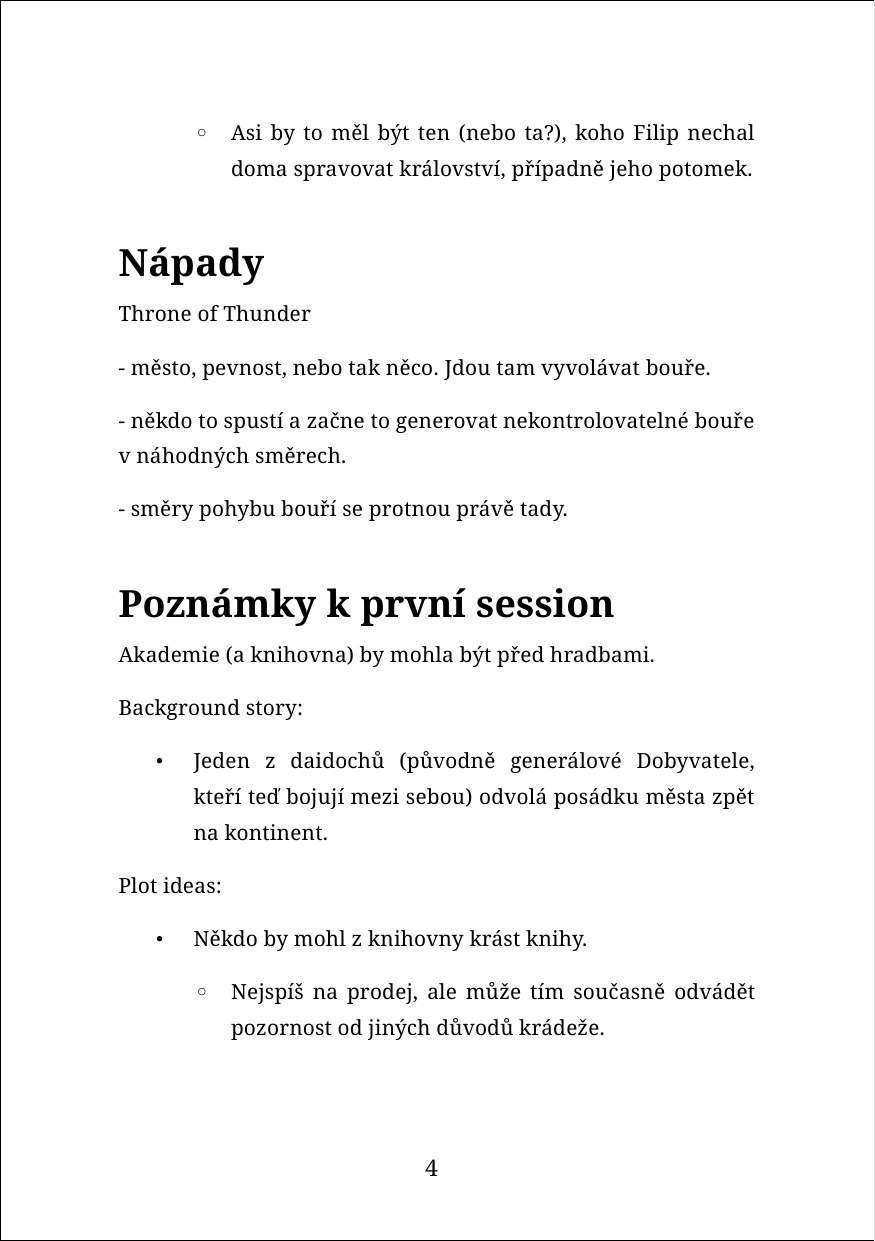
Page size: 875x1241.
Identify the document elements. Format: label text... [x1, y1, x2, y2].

text Plot ideas: [118, 871, 756, 899]
subtitle Poznámky k první session [118, 577, 756, 628]
list Asi by to měl být ten (nebo ta?), koho Filip nechal doma spravovat království, případně jeho potomek. [193, 118, 756, 182]
list Jeden z daidochů (původně generálové Dobyvatele, kteří teď bojují mezi sebou) odvolá posádku města zpět na kontinent. [156, 747, 756, 846]
text Background story: [118, 693, 756, 722]
subtitle Nápady [118, 237, 756, 288]
text - někdo to spustí a začne to generovat nekontrolovatelné bouře v náhodných směrech. [118, 406, 756, 470]
list Někdo by mohl z knihovny krást knihy. [156, 924, 756, 953]
list Nejspíš na prodej, ale může tím současně odvádět pozornost od jiných důvodů krádeže. [193, 977, 756, 1041]
text - směry pohybu bouří se protnou právě tady. [118, 494, 756, 523]
text Akademie (a knihovna) by mohla být před hradbami. [118, 640, 756, 669]
text - město, pevnost, nebo tak něco. Jdou tam vyvolávat bouře. [118, 353, 756, 381]
text Throne of Thunder [118, 299, 756, 328]
